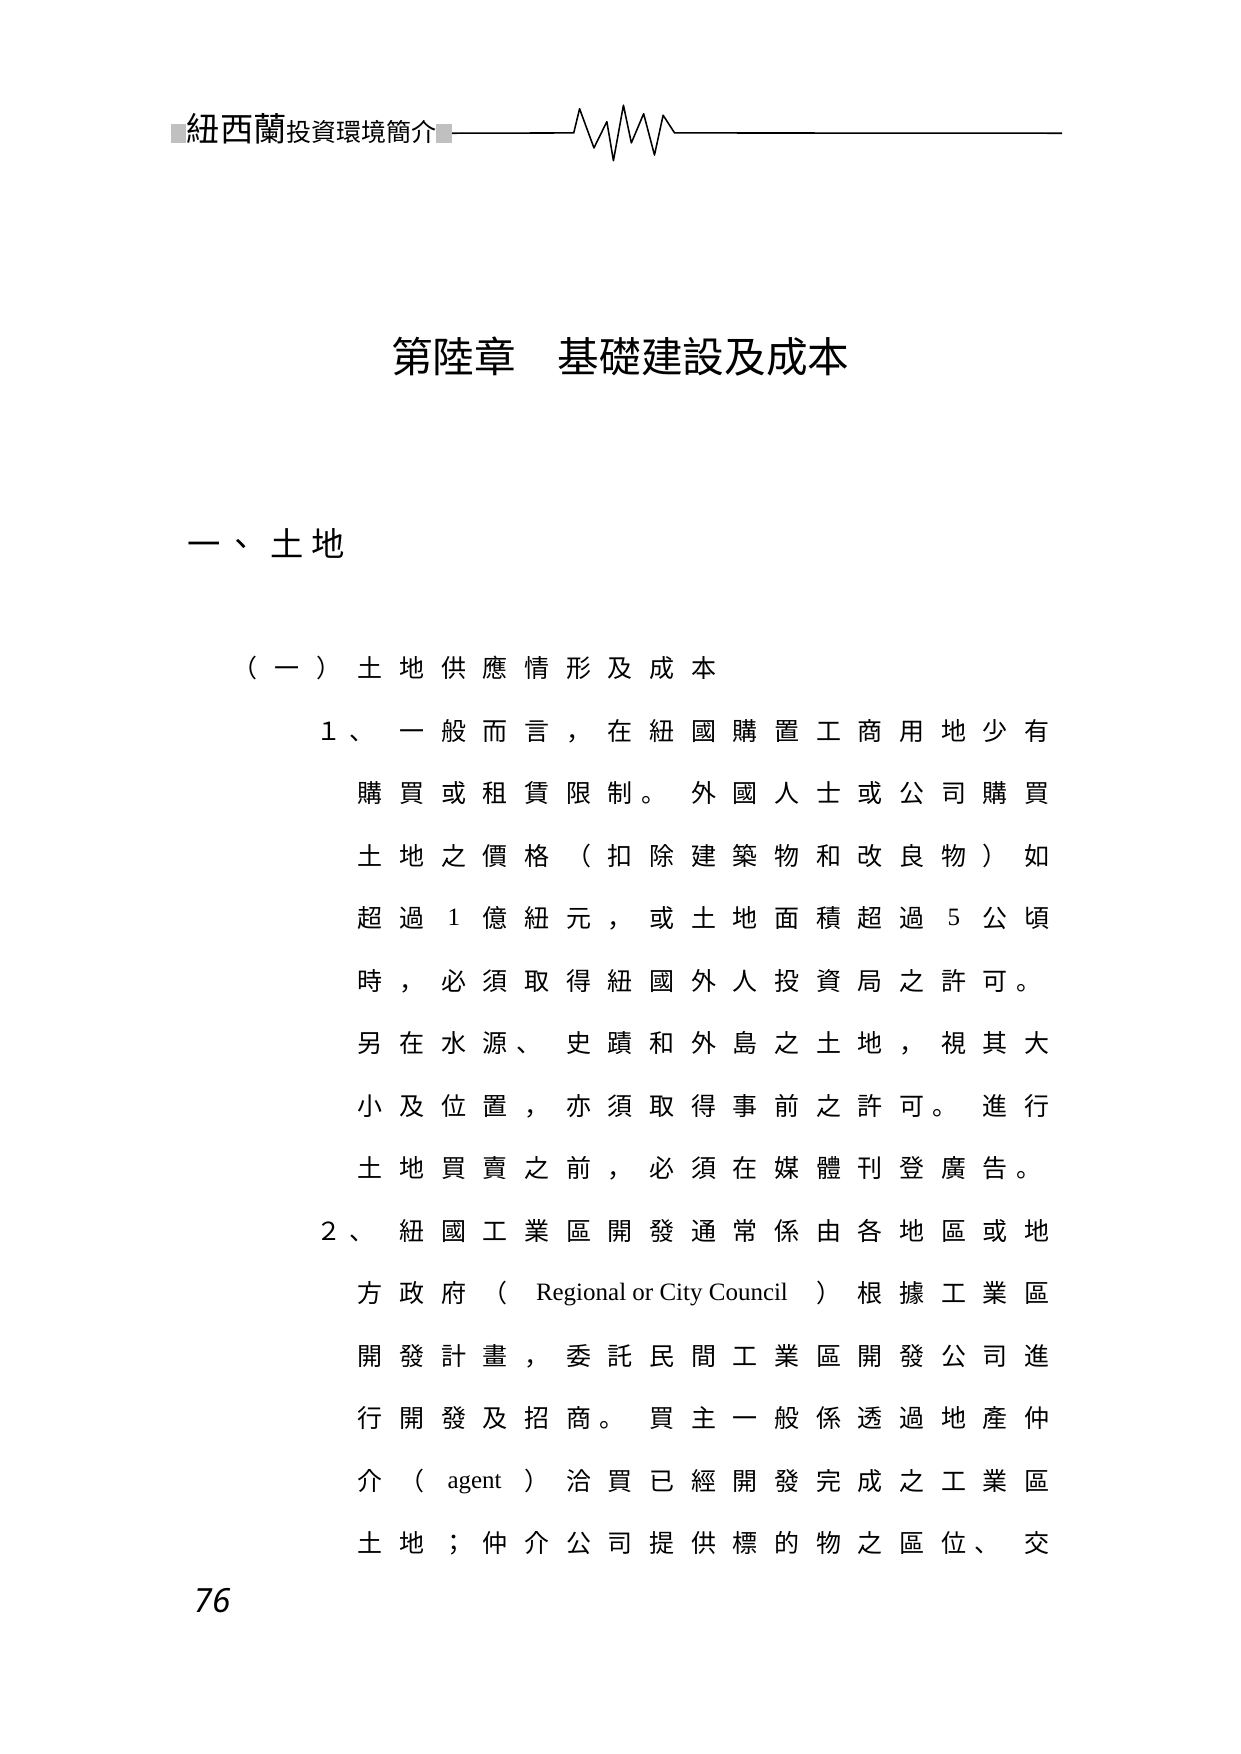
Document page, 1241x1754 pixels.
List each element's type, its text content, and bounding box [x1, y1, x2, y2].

text 一、土地 [183, 500, 1058, 563]
text ２、紐國工業區開發通常係由各地區或地方政府（Regional or City Council）根據工業區開發計畫，委託民間工業區開發公司進行開發及招商。買主一般係透過地產仲介（agent）洽買已經開發完成之工業區土地；仲介公司提供標的物之區位、交 [281, 1188, 1058, 1563]
text （一）土地供應情形及成本 [207, 625, 1058, 688]
text １、一般而言，在紐國購置工商用地少有購買或租賃限制。外國人士或公司購買土地之價格（扣除建築物和改良物）如超過1億紐元，或土地面積超過5公頃時，必須取得紐國外人投資局之許可。另在水源、史蹟和外島之土地，視其大小及位置，亦須取得事前之許可。進行土地買賣之前，必須在媒體刊登廣告。 [281, 688, 1058, 1188]
text 第陸章 基礎建設及成本 [183, 313, 1058, 375]
